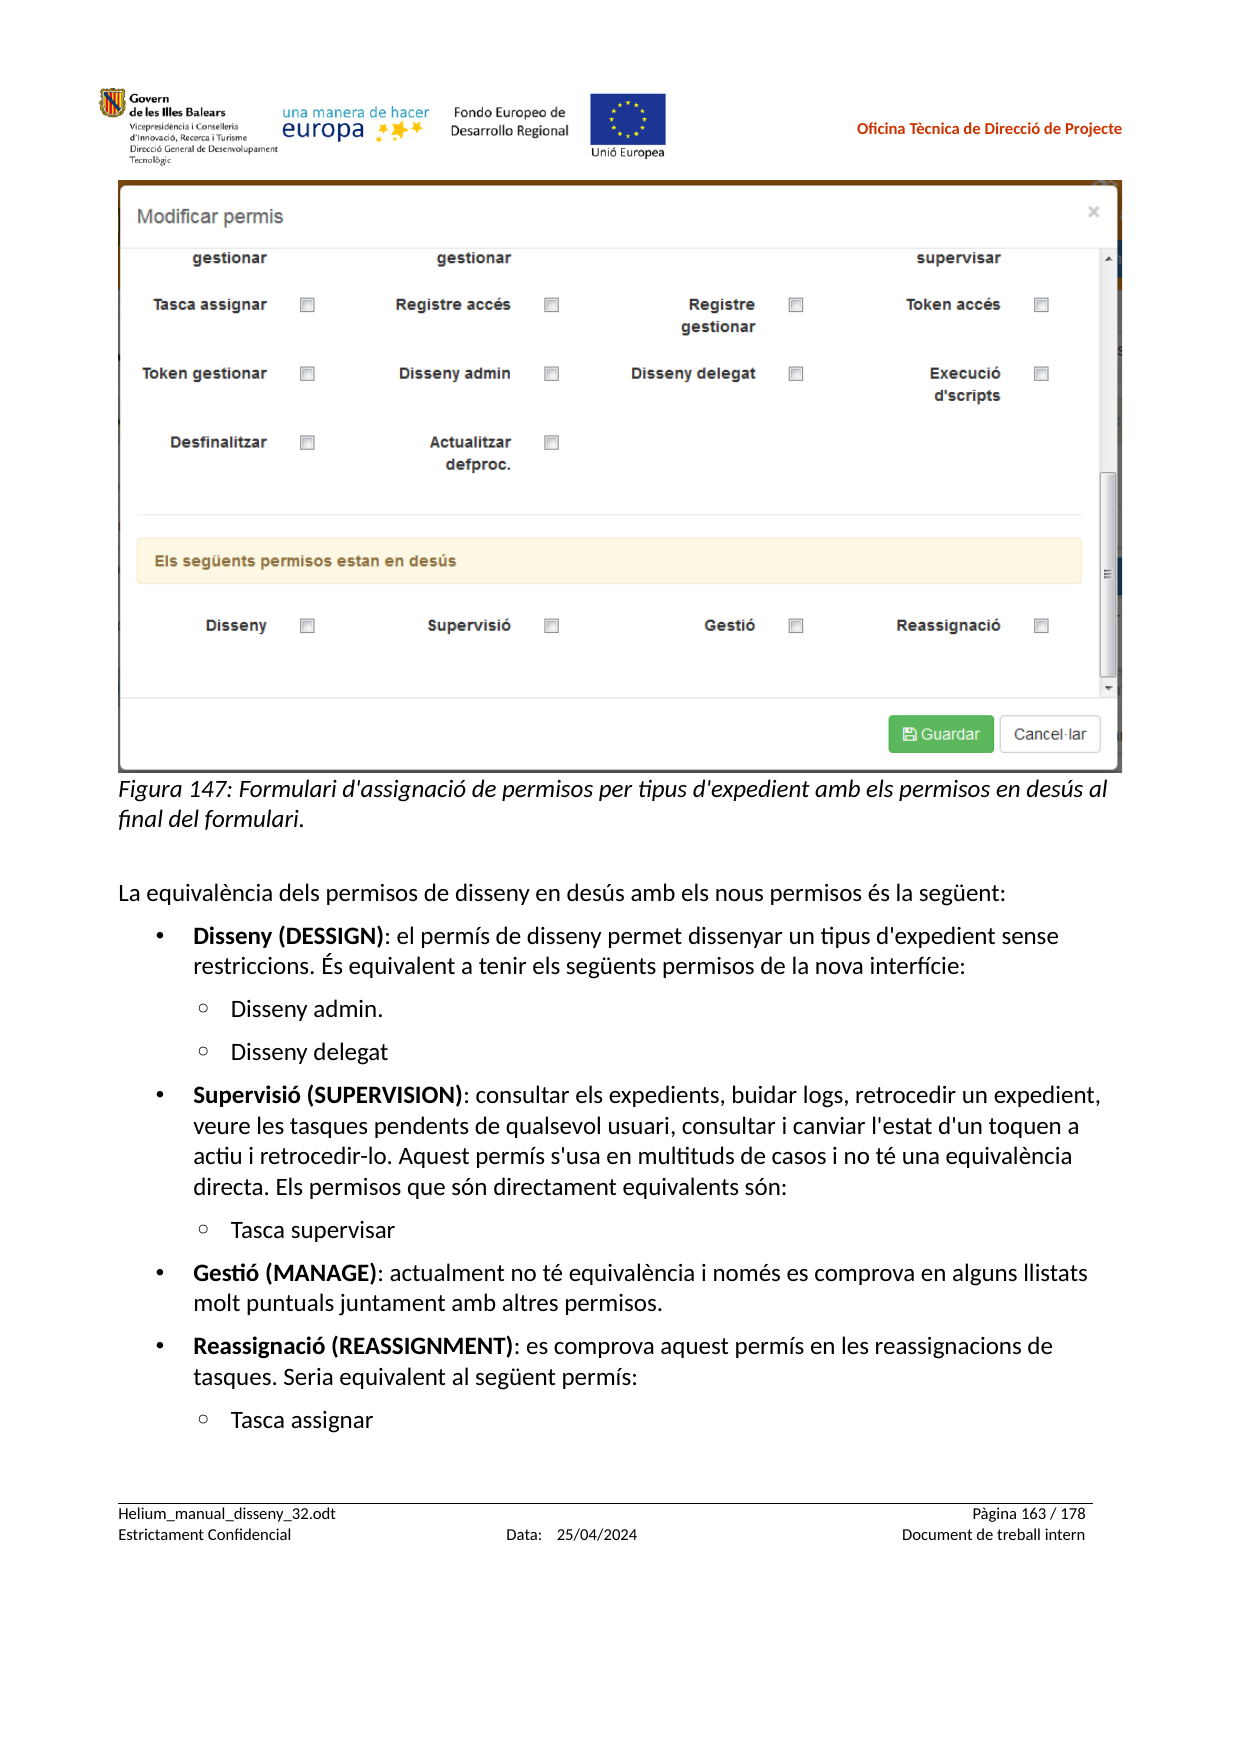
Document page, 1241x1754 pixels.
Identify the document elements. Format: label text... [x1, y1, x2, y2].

text La equivalència dels permisos de disseny en desús amb els nous permisos és la següent: [118, 877, 1122, 907]
list Disseny admin. [193, 993, 1122, 1024]
list Supervisió (SUPERVISION): consultar els expedients, buidar logs, retrocedir un expedient, veure les tasques pendents de qualsevol usuari, consultar i canviar l'estat d'un toquen a actiu i retrocedir-lo. Aquest permís s'usa en multituds de casos i no té una equivalència directa. Els permisos que són directament equivalents són: [156, 1079, 1122, 1201]
list Disseny (DESSIGN): el permís de disseny permet dissenyar un tipus d'expedient sense restriccions. És equivalent a tenir els següents permisos de la nova interfície: [156, 920, 1122, 981]
list Gestió (MANAGE): actualment no té equivalència i només es comprova en alguns llistats molt puntuals juntament amb altres permisos. [156, 1257, 1122, 1318]
list Reassignació (REASSIGNMENT): es comprova aquest permís en les reassignacions de tasques. Seria equivalent al següent permís: [156, 1331, 1122, 1392]
list Tasca assignar [193, 1404, 1122, 1434]
text Figura 147: Formulari d'assignació de permisos per tipus d'expedient amb els permisos en desús al final del formulari. [118, 773, 1122, 834]
list Tasca supervisar [193, 1214, 1122, 1244]
picture [99, 87, 668, 166]
list Disseny delegat [193, 1036, 1122, 1067]
picture [118, 180, 1123, 773]
